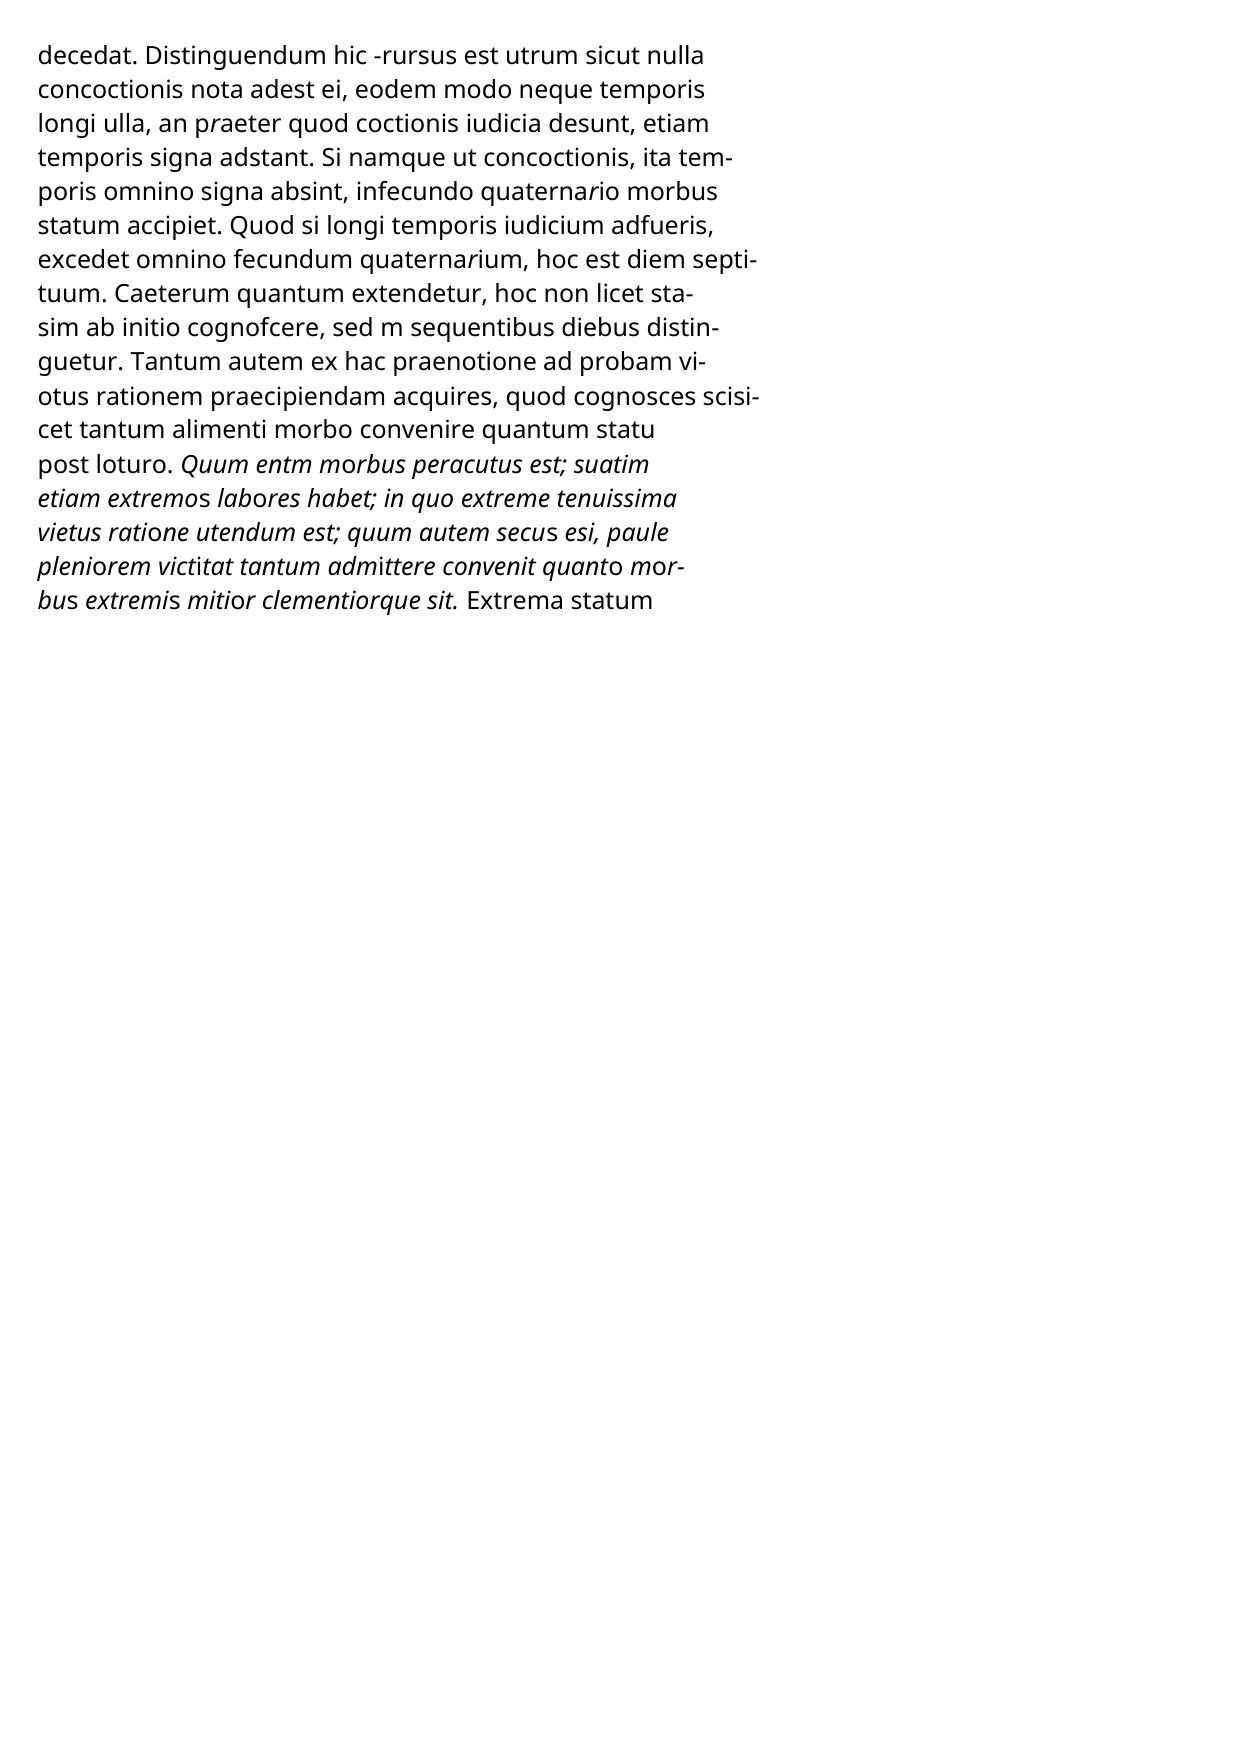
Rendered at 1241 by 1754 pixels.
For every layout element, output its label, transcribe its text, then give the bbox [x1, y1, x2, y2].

text decedat. Distinguendum hic -rursus est utrum sicut nulla concoctionis nota adest ei, eodem modo neque temporis longi ulla, an praeter quod coctionis iudicia desunt, etiam temporis signa adstant. Si namque ut concoctionis, ita tem- poris omnino signa absint, infecundo quaternario morbus statum accipiet. Quod si longi temporis iudicium adfueris, excedet omnino fecundum quaternarium, hoc est diem septi- tuum. Caeterum quantum extendetur, hoc non licet sta- sim ab initio cognofcere, sed m sequentibus diebus distin- guetur. Tantum autem ex hac praenotione ad probam vi- otus rationem praecipiendam acquires, quod cognosces scisi- cet tantum alimenti morbo convenire quantum statu post loturo. Quum entm morbus peracutus est; suatim etiam extremos labores habet; in quo extreme tenuissima vietus ratione utendum est; quum autem secus esi, paule pleniorem victitat tantum admittere convenit quanto mor- bus extremis mitior clementiorque sit. Extrema statum [37, 37, 1203, 617]
